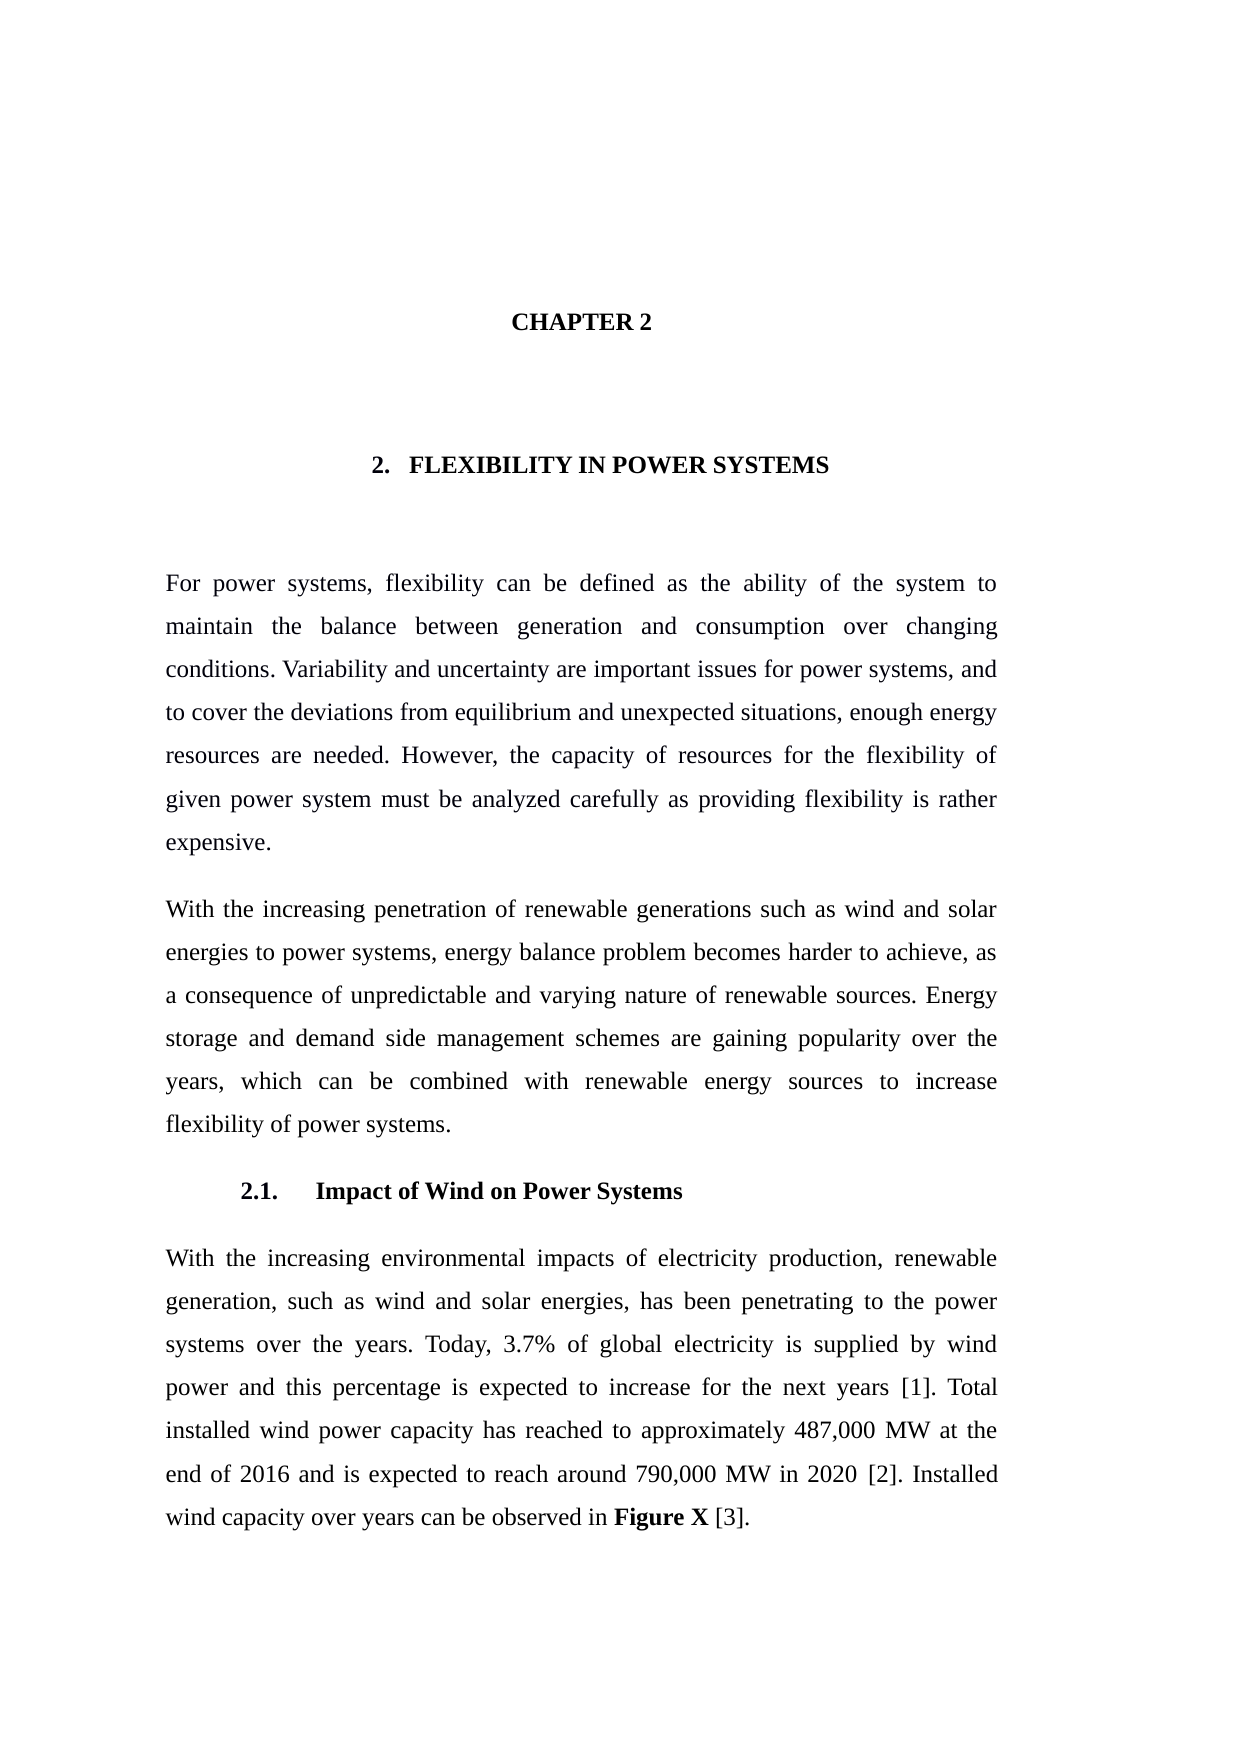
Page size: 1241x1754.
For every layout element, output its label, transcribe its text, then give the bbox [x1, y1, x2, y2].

text CHAPTER 2 [165, 307, 998, 336]
text With the increasing penetration of renewable generations such as wind and solar energies to power systems, energy balance problem becomes harder to achieve, as a consequence of unpredictable and varying nature of renewable sources. Energy storage and demand side management schemes are gaining popularity over the years, which can be combined with renewable energy sources to increase flexibility of power systems. [165, 894, 998, 1138]
text For power systems, flexibility can be defined as the ability of the system to maintain the balance between generation and consumption over changing conditions. Variability and uncertainty are important issues for power systems, and to cover the deviations from equilibrium and unexpected situations, enough energy resources are needed. However, the capacity of resources for the flexibility of given power system must be analyzed carefully as providing flexibility is rather expensive. [165, 568, 998, 856]
text With the increasing environmental impacts of electricity production, renewable generation, such as wind and solar energies, has been penetrating to the power systems over the years. Today, 3.7% of global electricity is supplied by wind power and this percentage is expected to increase for the next years [1]⁠. Total installed wind power capacity has reached to approximately 487,000 MW at the end of 2016 and is expected to reach around 790,000 MW in 2020 [2]⁠. Installed wind capacity over years can be observed in Figure X [3]⁠. [165, 1243, 998, 1531]
list FLEXIBILITY IN POWER SYSTEMS [203, 450, 998, 479]
list Impact of Wind on Power Systems [240, 1176, 998, 1205]
